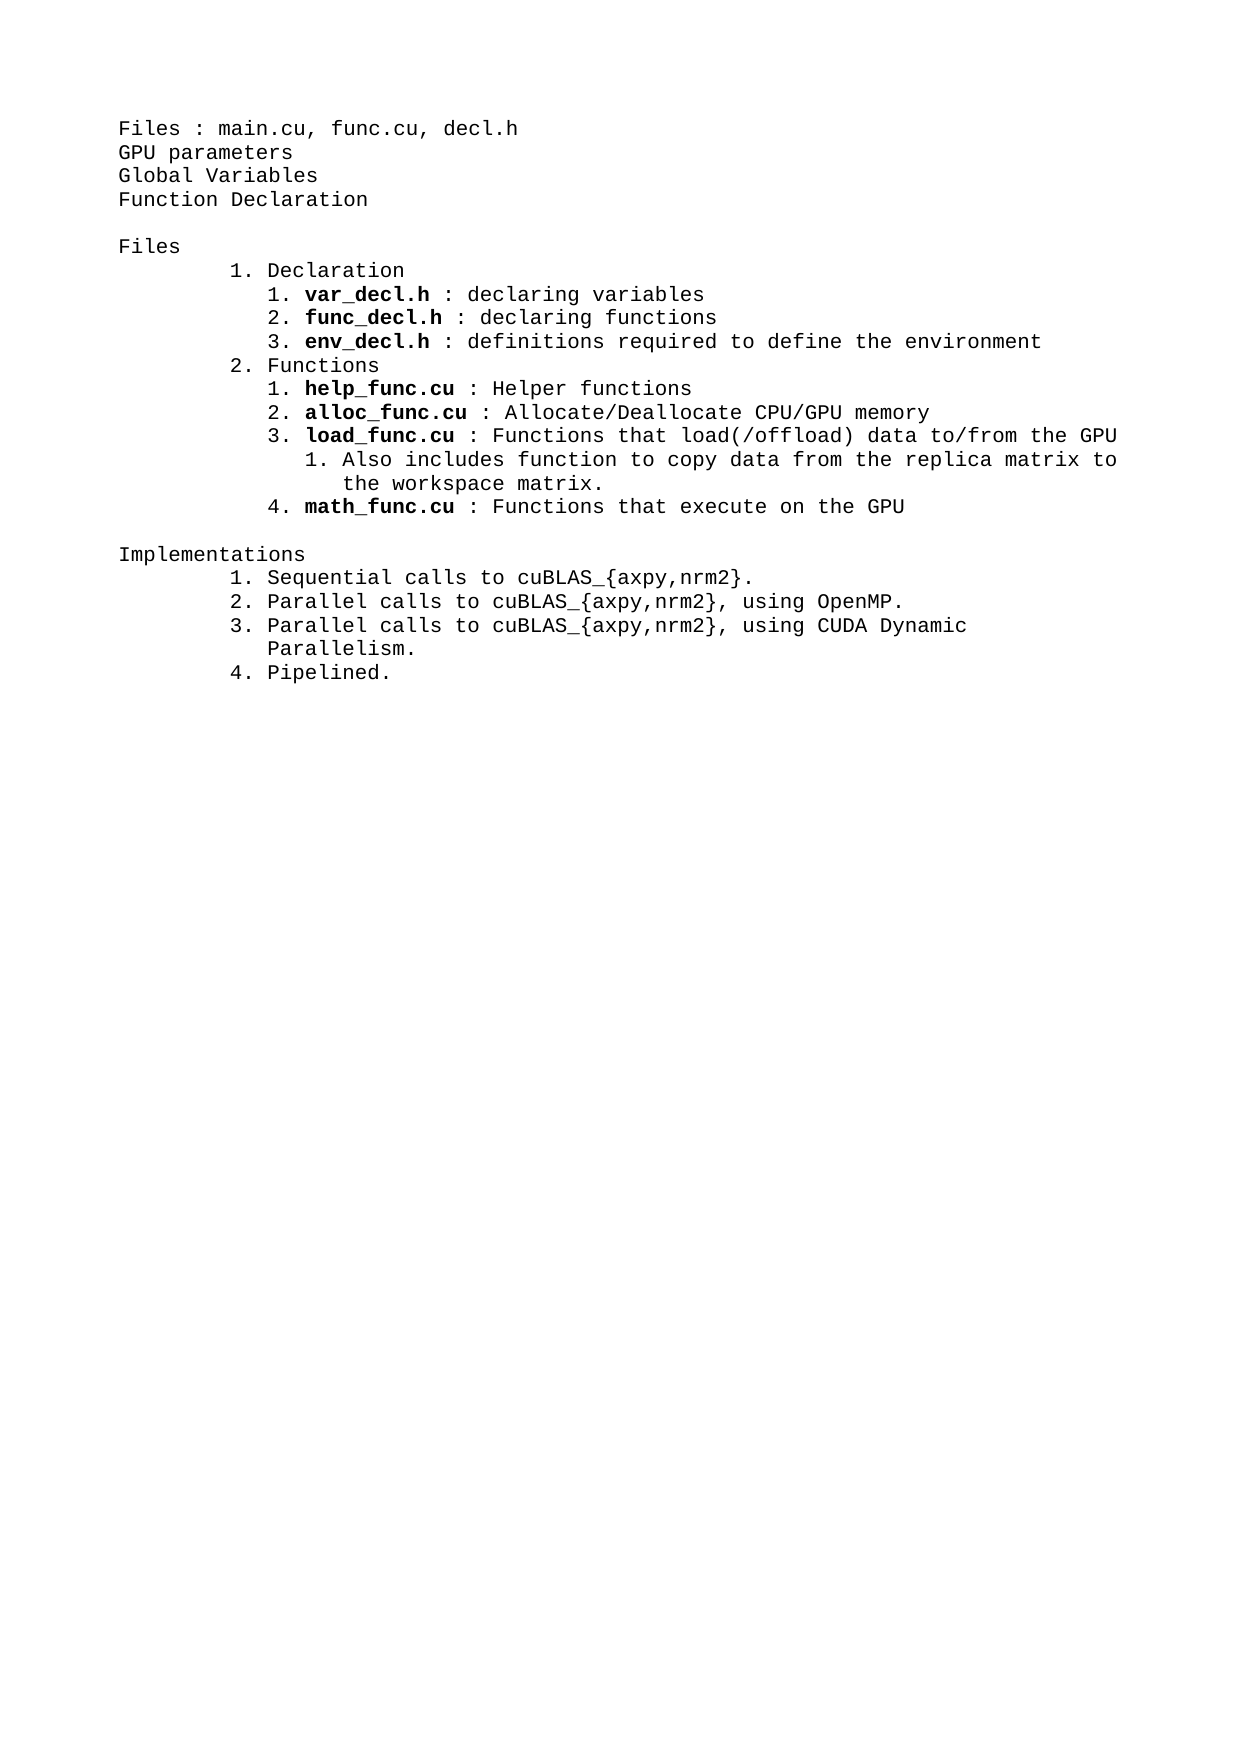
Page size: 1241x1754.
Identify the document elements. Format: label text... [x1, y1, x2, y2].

text Global Variables [118, 165, 1122, 189]
text Implementations [118, 544, 1122, 567]
list math_func.cu : Functions that execute on the GPU [267, 496, 1122, 520]
list var_decl.h : declaring variables [267, 284, 1122, 307]
list env_decl.h : definitions required to define the environment [267, 331, 1122, 354]
list alloc_func.cu : Allocate/Deallocate CPU/GPU memory [267, 402, 1122, 426]
text GPU parameters [118, 142, 1122, 165]
list Pipelined. [229, 662, 1122, 686]
list Also includes function to copy data from the replica matrix to the workspace matrix. [304, 449, 1122, 496]
text Files [118, 236, 1122, 260]
text Function Declaration [118, 189, 1122, 213]
list Parallel calls to cuBLAS_{axpy,nrm2}, using OpenMP. [229, 591, 1122, 615]
list Functions [229, 354, 1122, 378]
text Files : main.cu, func.cu, decl.h [118, 118, 1122, 142]
list Parallel calls to cuBLAS_{axpy,nrm2}, using CUDA Dynamic Parallelism. [229, 615, 1122, 662]
list help_func.cu : Helper functions [267, 378, 1122, 402]
list load_func.cu : Functions that load(/offload) data to/from the GPU [267, 426, 1122, 449]
list Sequential calls to cuBLAS_{axpy,nrm2}. [229, 567, 1122, 591]
list func_decl.h : declaring functions [267, 307, 1122, 331]
list Declaration [229, 260, 1122, 284]
